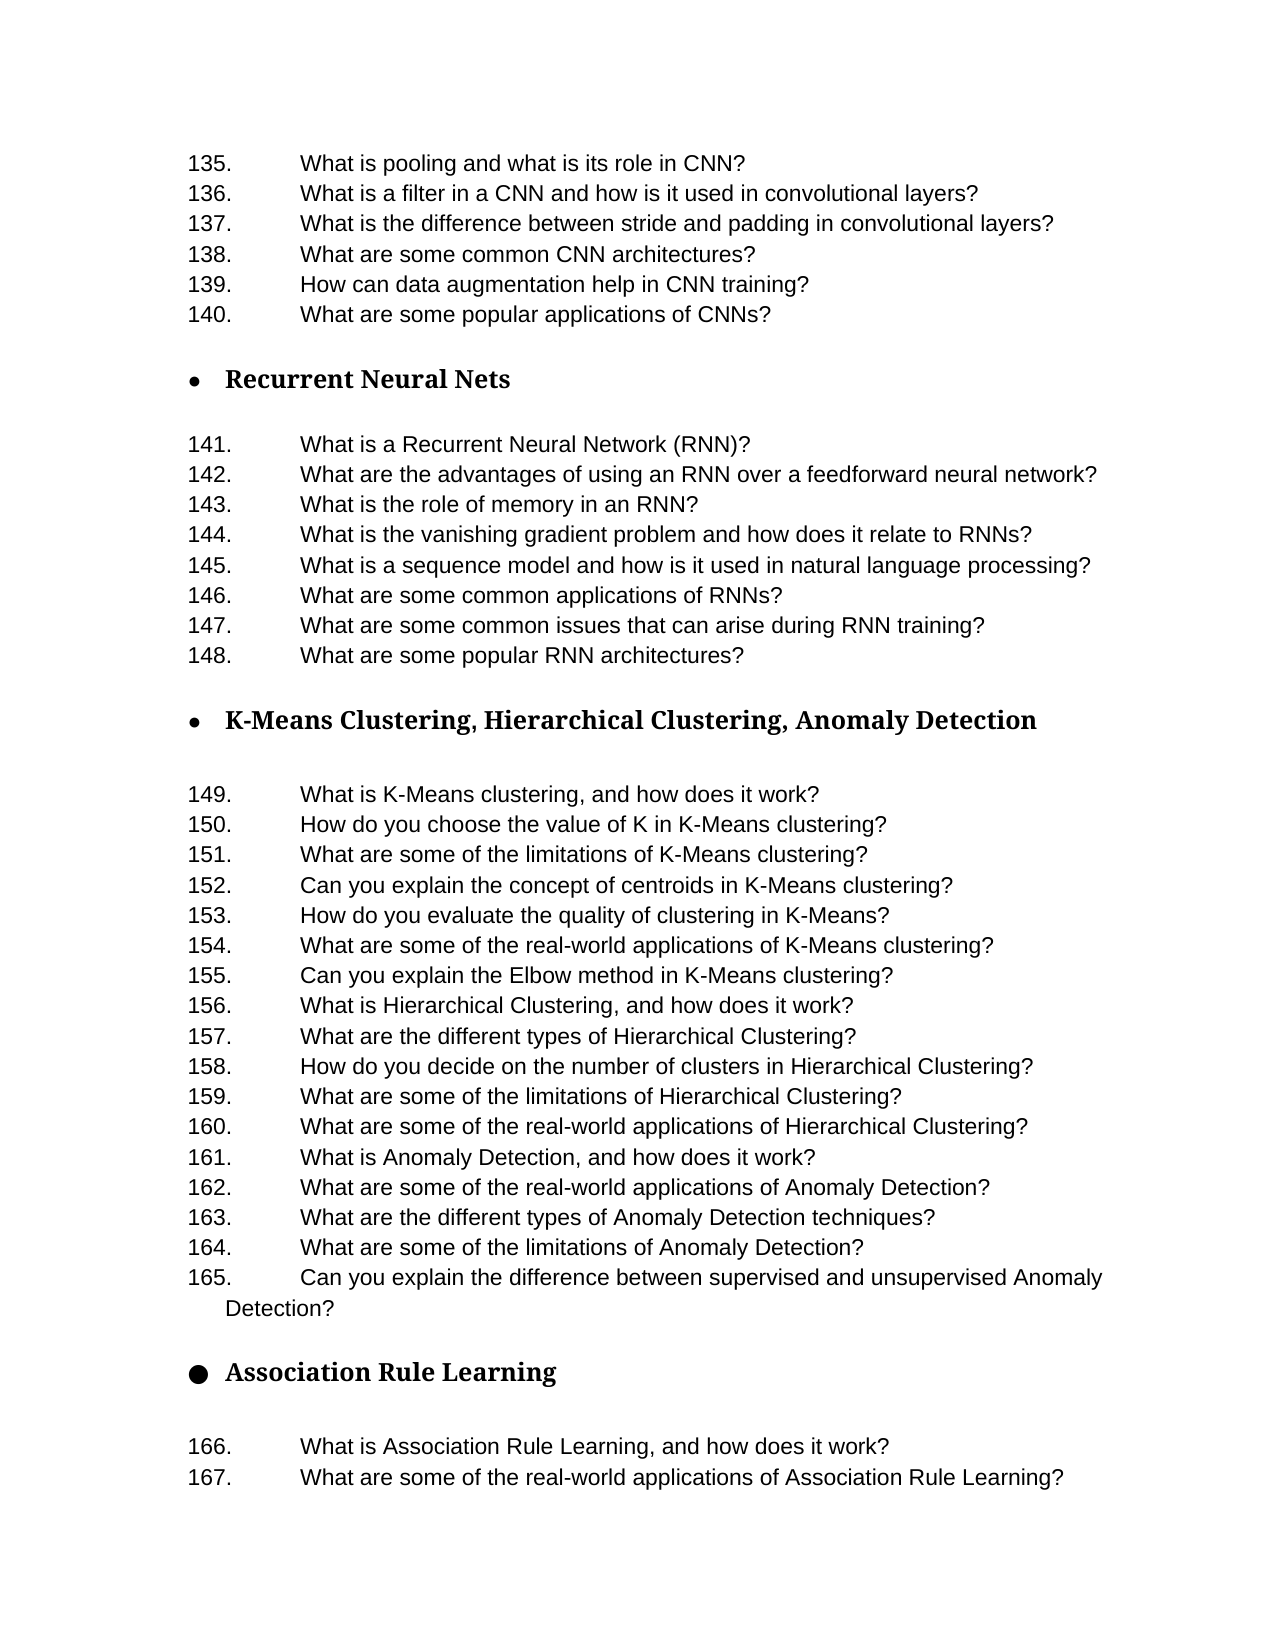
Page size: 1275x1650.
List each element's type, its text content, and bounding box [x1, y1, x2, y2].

list What is a filter in a CNN and how is it used in convolutional layers? [187, 180, 1125, 207]
list What is K-Means clustering, and how does it work? [187, 781, 1125, 807]
list What are some common CNN architectures? [187, 241, 1125, 267]
list How do you choose the value of K in K-Means clustering? [187, 811, 1125, 838]
list What is Association Rule Learning, and how does it work? [187, 1433, 1125, 1460]
list Can you explain the Elbow method in K-Means clustering? [187, 962, 1125, 989]
list What is pooling and what is its role in CNN? [187, 150, 1125, 176]
list What is the difference between stride and padding in convolutional layers? [187, 210, 1125, 237]
list What are some of the limitations of Hierarchical Clustering? [187, 1083, 1125, 1109]
list What are the advantages of using an RNN over a feedforward neural network? [187, 461, 1125, 487]
list What are the different types of Anomaly Detection techniques? [187, 1204, 1125, 1230]
list Can you explain the concept of centroids in K-Means clustering? [187, 872, 1125, 898]
list What are some popular RNN architectures? [187, 642, 1125, 669]
list What are some common applications of RNNs? [187, 582, 1125, 608]
list What are some of the real-world applications of Hierarchical Clustering? [187, 1113, 1125, 1140]
list What is Anomaly Detection, and how does it work? [187, 1143, 1125, 1170]
list K-Means Clustering, Hierarchical Clustering, Anomaly Detection [187, 703, 1125, 737]
list How do you decide on the number of clusters in Hierarchical Clustering? [187, 1053, 1125, 1079]
list How can data augmentation help in CNN training? [187, 271, 1125, 297]
list What are some of the real-world applications of Association Rule Learning? [187, 1463, 1125, 1490]
list What is a Recurrent Neural Network (RNN)? [187, 431, 1125, 457]
list What are some of the limitations of Anomaly Detection? [187, 1234, 1125, 1261]
list What are some popular applications of CNNs? [187, 301, 1125, 327]
list What are some common issues that can arise during RNN training? [187, 612, 1125, 638]
list Can you explain the difference between supervised and unsupervised Anomaly Detection? [187, 1264, 1125, 1321]
list What is Hierarchical Clustering, and how does it work? [187, 992, 1125, 1019]
list What is the role of memory in an RNN? [187, 491, 1125, 518]
list Association Rule Learning [187, 1355, 1125, 1389]
list What are some of the limitations of K-Means clustering? [187, 841, 1125, 868]
list What are some of the real-world applications of Anomaly Detection? [187, 1174, 1125, 1200]
list What is a sequence model and how is it used in natural language processing? [187, 552, 1125, 578]
list What are the different types of Hierarchical Clustering? [187, 1023, 1125, 1049]
list Recurrent Neural Nets [187, 361, 1125, 396]
list What are some of the real-world applications of K-Means clustering? [187, 932, 1125, 958]
list How do you evaluate the quality of clustering in K-Means? [187, 902, 1125, 928]
list What is the vanishing gradient problem and how does it relate to RNNs? [187, 521, 1125, 548]
